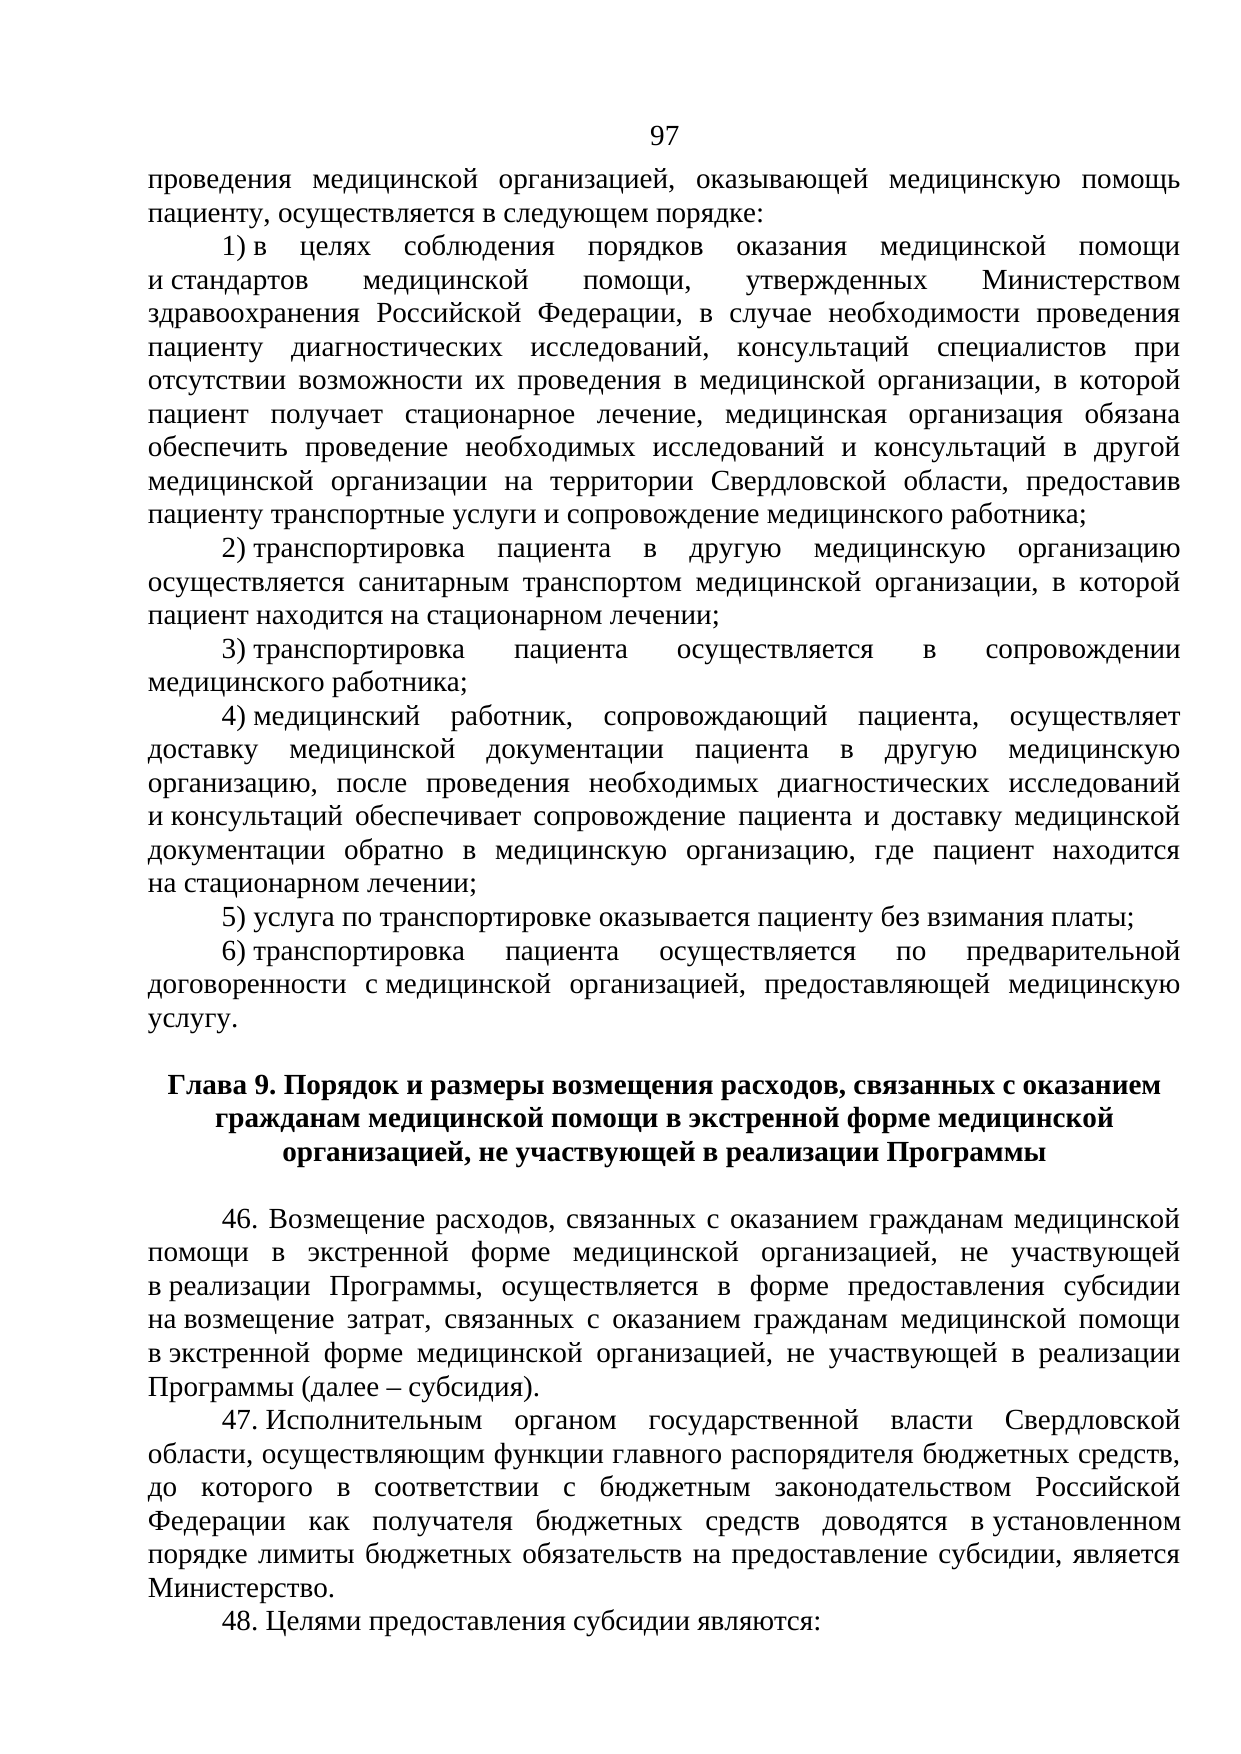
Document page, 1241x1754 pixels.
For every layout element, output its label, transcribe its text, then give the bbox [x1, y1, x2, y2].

text 3) транспортировка пациента осуществляется в сопровождении медицинского работника; [148, 631, 1181, 698]
text 2) транспортировка пациента в другую медицинскую организацию осуществляется санитарным транспортом медицинской организации, в которой пациент находится на стационарном лечении; [148, 530, 1181, 631]
text 6) транспортировка пациента осуществляется по предварительной договоренности с медицинской организацией, предоставляющей медицинскую услугу. [148, 933, 1181, 1033]
text 1) в целях соблюдения порядков оказания медицинской помощи и стандартов медицинской помощи, утвержденных Министерством здравоохранения Российской Федерации, в случае необходимости проведения пациенту диагностических исследований, консультаций специалистов при отсутствии возможности их проведения в медицинской организации, в которой пациент получает стационарное лечение, медицинская организация обязана обеспечить проведение необходимых исследований и консультаций в другой медицинской организации на территории Свердловской области, предоставив пациенту транспортные услуги и сопровождение медицинского работника; [148, 228, 1181, 530]
text 4) медицинский работник, сопровождающий пациента, осуществляет доставку медицинской документации пациента в другую медицинскую организацию, после проведения необходимых диагностических исследований и консультаций обеспечивает сопровождение пациента и доставку медицинской документации обратно в медицинскую организацию, где пациент находится на стационарном лечении; [148, 698, 1181, 899]
text 47. Исполнительным органом государственной власти Свердловской области, осуществляющим функции главного распорядителя бюджетных средств, до которого в соответствии с бюджетным законодательством Российской Федерации как получателя бюджетных средств доводятся в установленном порядке лимиты бюджетных обязательств на предоставление субсидии, является Министерство. [148, 1402, 1181, 1603]
text проведения медицинской организацией, оказывающей медицинскую помощь пациенту, осуществляется в следующем порядке: [148, 161, 1181, 228]
text 46. Возмещение расходов, связанных с оказанием гражданам медицинской помощи в экстренной форме медицинской организацией, не участвующей в реализации Программы, осуществляется в форме предоставления субсидии на возмещение затрат, связанных с оказанием гражданам медицинской помощи в экстренной форме медицинской организацией, не участвующей в реализации Программы (далее – субсидия). [148, 1201, 1181, 1402]
text Глава 9. Порядок и размеры возмещения расходов, связанных с оказанием гражданам медицинской помощи в экстренной форме медицинской организацией, не участвующей в реализации Программы [148, 1067, 1181, 1167]
text 48. Целями предоставления субсидии являются: [148, 1603, 1181, 1637]
text 5) услуга по транспортировке оказывается пациенту без взимания платы; [148, 899, 1181, 933]
